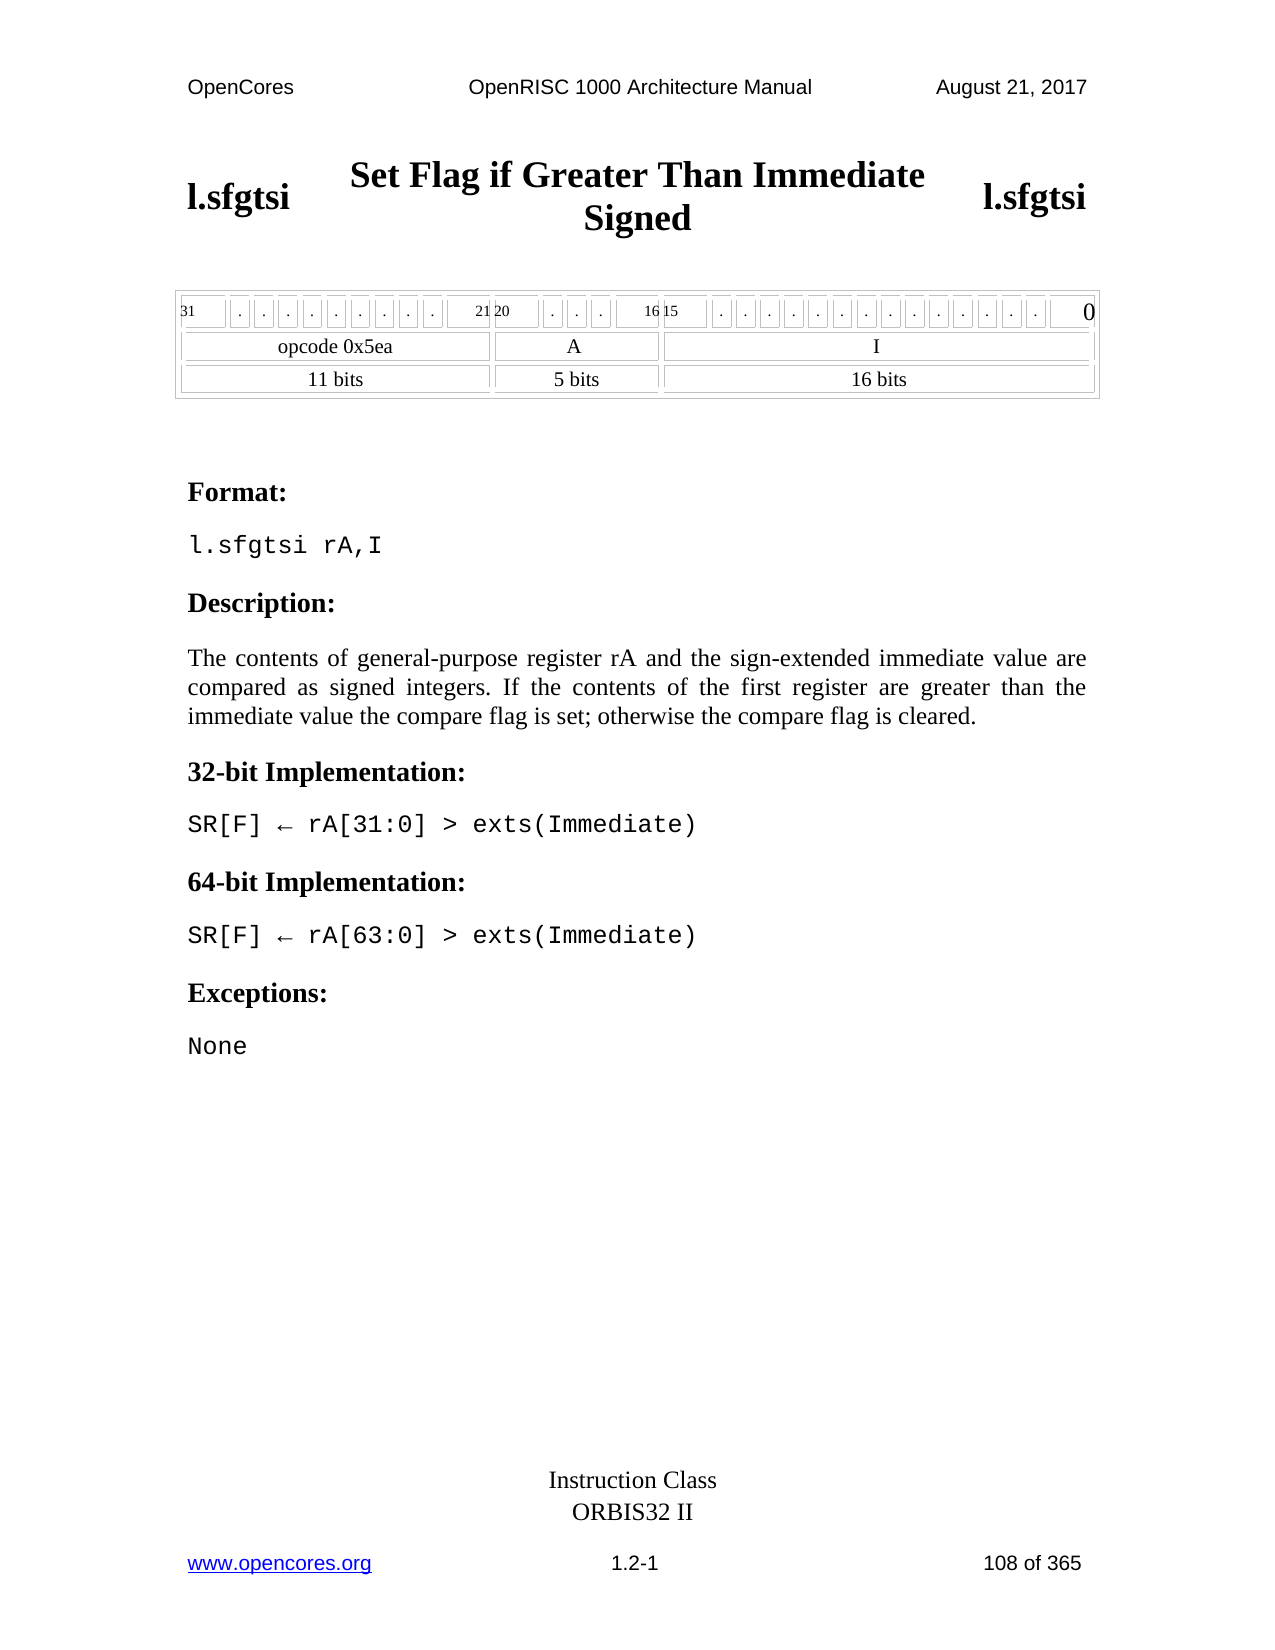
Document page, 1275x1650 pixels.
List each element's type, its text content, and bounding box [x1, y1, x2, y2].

text 32-bit Implementation: [187, 755, 1087, 787]
text Format: [187, 475, 1087, 508]
text SR[F] ← rA[31:0] > exts(Immediate) [187, 812, 1087, 840]
text None [187, 1033, 1087, 1062]
text Description: [187, 586, 1087, 618]
text Exceptions: [187, 976, 1087, 1008]
text 64-bit Implementation: [187, 865, 1087, 898]
text SR[F] ← rA[63:0] > exts(Immediate) [187, 923, 1087, 951]
text The contents of general-purpose register rA and the sign-extended immediate value are compared as signed integers. If the contents of the first register are greater than the immediate value the compare flag is set; otherwise the compare flag is cleared. [187, 643, 1087, 730]
text l.sfgtsi rA,I [187, 533, 1087, 561]
